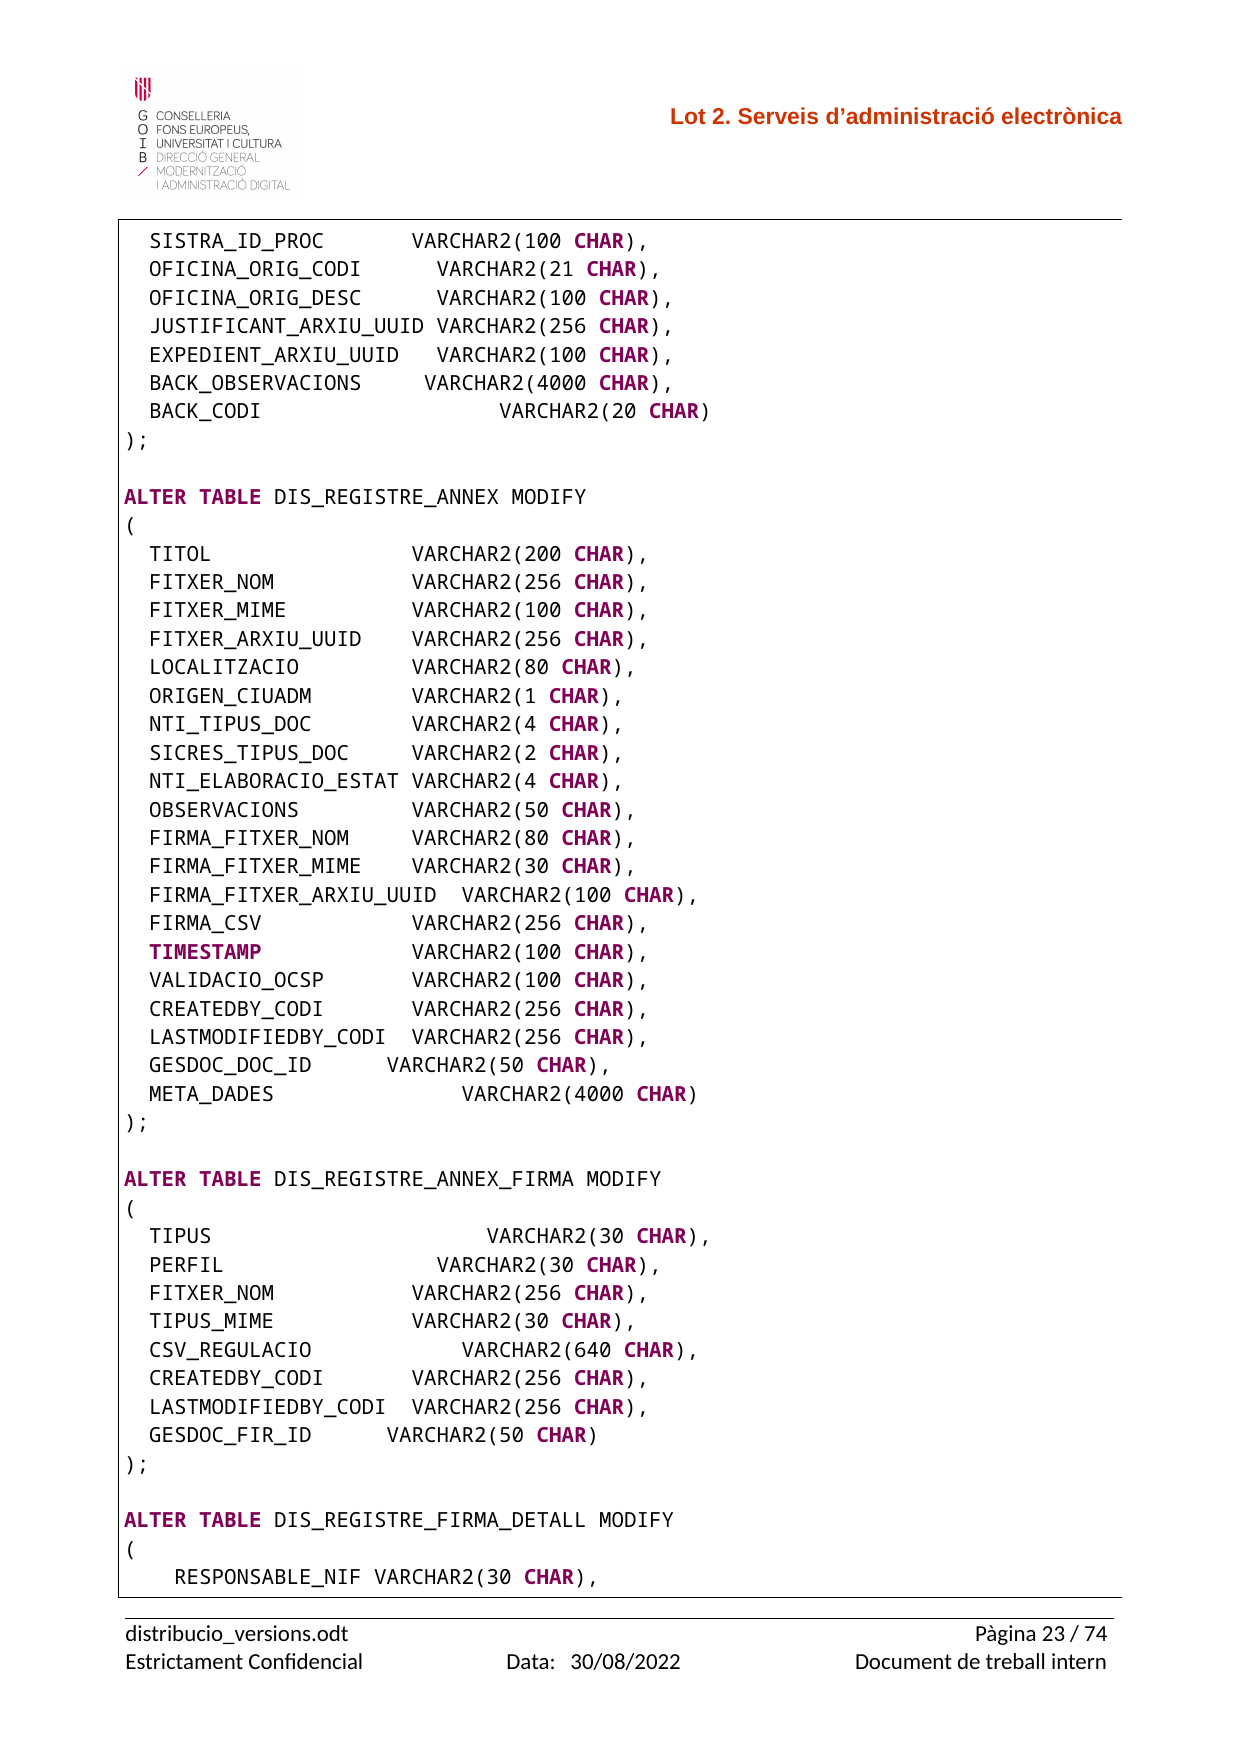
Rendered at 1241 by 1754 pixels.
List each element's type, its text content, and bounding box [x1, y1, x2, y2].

table_header SISTRA_ID_PROC VARCHAR2(100 CHAR), OFICINA_ORIG_CODI VARCHAR2(21 CHAR), OFICINA_ORIG_DESC VARCHAR2(100 CHAR), JUSTIFICANT_ARXIU_UUID VARCHAR2(256 CHAR), EXPEDIENT_ARXIU_UUID VARCHAR2(100 CHAR), BACK_OBSERVACIONS VARCHAR2(4000 CHAR), BACK_CODI VARCHAR2(20 CHAR) ); ALTER TABLE DIS_REGISTRE_ANNEX MODIFY ( TITOL VARCHAR2(200 CHAR), FITXER_NOM VARCHAR2(256 CHAR), FITXER_MIME VARCHAR2(100 CHAR), FITXER_ARXIU_UUID VARCHAR2(256 CHAR), LOCALITZACIO VARCHAR2(80 CHAR), ORIGEN_CIUADM VARCHAR2(1 CHAR), NTI_TIPUS_DOC VARCHAR2(4 CHAR), SICRES_TIPUS_DOC VARCHAR2(2 CHAR), NTI_ELABORACIO_ESTAT VARCHAR2(4 CHAR), OBSERVACIONS VARCHAR2(50 CHAR), FIRMA_FITXER_NOM VARCHAR2(80 CHAR), FIRMA_FITXER_MIME VARCHAR2(30 CHAR), FIRMA_FITXER_ARXIU_UUID VARCHAR2(100 CHAR), FIRMA_CSV VARCHAR2(256 CHAR), TIMESTAMP VARCHAR2(100 CHAR), VALIDACIO_OCSP VARCHAR2(100 CHAR), CREATEDBY_CODI VARCHAR2(256 CHAR), LASTMODIFIEDBY_CODI VARCHAR2(256 CHAR), GESDOC_DOC_ID VARCHAR2(50 CHAR), META_DADES VARCHAR2(4000 CHAR) ); ALTER TABLE DIS_REGISTRE_ANNEX_FIRMA MODIFY ( TIPUS VARCHAR2(30 CHAR), PERFIL VARCHAR2(30 CHAR), FITXER_NOM VARCHAR2(256 CHAR), TIPUS_MIME VARCHAR2(30 CHAR), CSV_REGULACIO VARCHAR2(640 CHAR), CREATEDBY_CODI VARCHAR2(256 CHAR), LASTMODIFIEDBY_CODI VARCHAR2(256 CHAR), GESDOC_FIR_ID VARCHAR2(50 CHAR) ); ALTER TABLE DIS_REGISTRE_FIRMA_DETALL MODIFY ( RESPONSABLE_NIF VARCHAR2(30 CHAR), [119, 220, 1122, 1597]
picture [126, 70, 299, 197]
